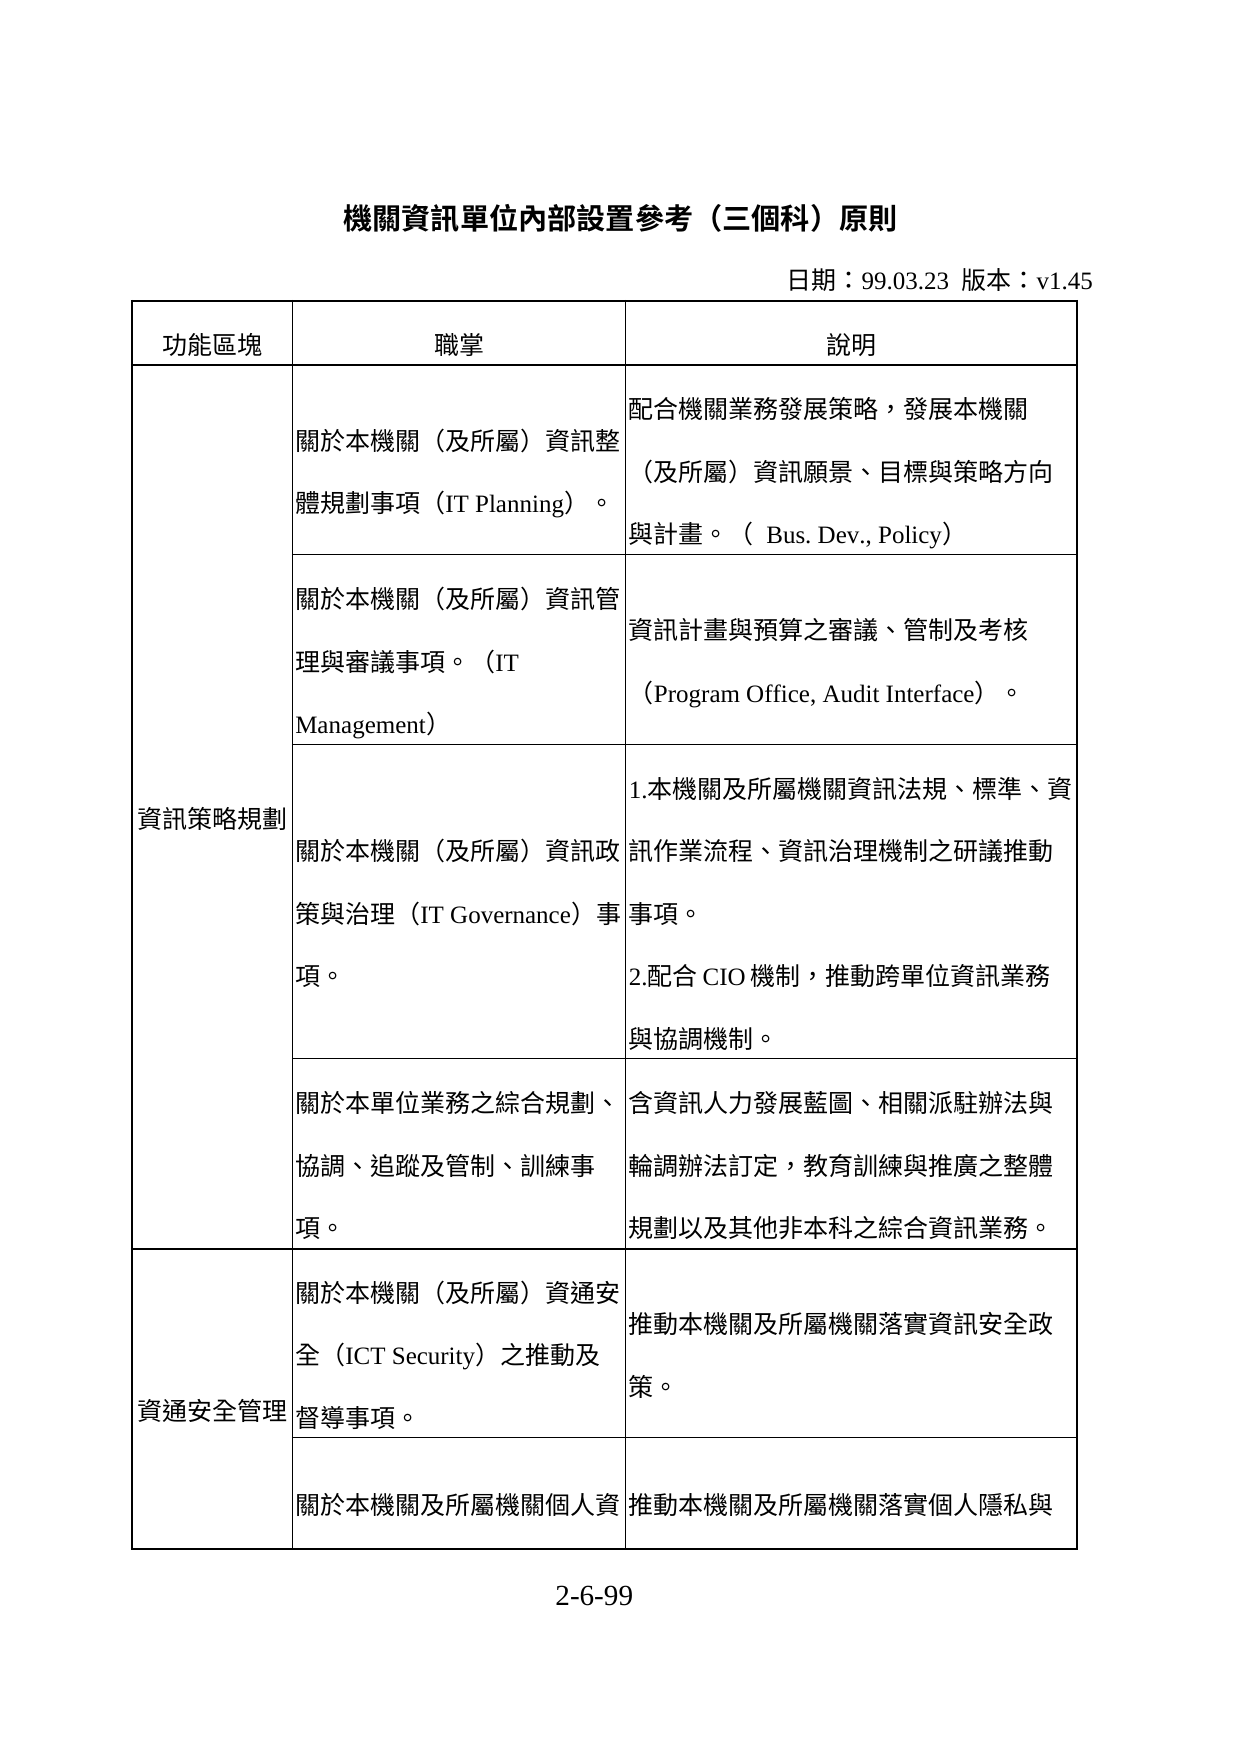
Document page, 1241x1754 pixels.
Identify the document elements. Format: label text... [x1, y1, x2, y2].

text 日期：99.03.23 版本：v1.45 [148, 237, 1092, 300]
table_cell 資訊策略規劃 [133, 366, 292, 1248]
table_cell 資通安全管理 [133, 1250, 292, 1548]
table_cell 關於本機關（及所屬）資訊管理與審議事項。（IT Management） [293, 555, 625, 743]
table_cell 配合機關業務發展策略，發展本機關（及所屬）資訊願景、目標與策略方向與計畫。（ Bus. Dev., Policy） [626, 366, 1076, 554]
table_cell 含資訊人力發展藍圖、相關派駐辦法與輪調辦法訂定，教育訓練與推廣之整體規劃以及其他非本科之綜合資訊業務。 [626, 1059, 1076, 1248]
table_cell 推動本機關及所屬機關落實資訊安全政策。 [626, 1250, 1076, 1437]
table_cell 關於本機關及所屬機關個人資 [293, 1438, 625, 1548]
text 機關資訊單位內部設置參考（三個科）原則 [148, 175, 1092, 237]
table_cell 1.本機關及所屬機關資訊法規、標準、資訊作業流程、資訊治理機制之研議推動事項。 2.配合CIO機制，推動跨單位資訊業務與協調機制。 [626, 745, 1076, 1058]
table_cell 推動本機關及所屬機關落實個人隱私與 [626, 1438, 1076, 1548]
table_header 職掌 [293, 302, 625, 364]
table_header 功能區塊 [133, 302, 292, 364]
table_cell 資訊計畫與預算之審議、管制及考核（Program Office, Audit Interface）。 [626, 555, 1076, 743]
table_cell 關於本機關（及所屬）資訊整體規劃事項（IT Planning）。 [293, 366, 625, 554]
table_header 說明 [626, 302, 1076, 364]
table_cell 關於本機關（及所屬）資通安全（ICT Security）之推動及督導事項。 [293, 1250, 625, 1437]
table_cell 關於本單位業務之綜合規劃、協調、追蹤及管制、訓練事項。 [293, 1059, 625, 1248]
table_cell 關於本機關（及所屬）資訊政策與治理（IT Governance）事項。 [293, 745, 625, 1058]
